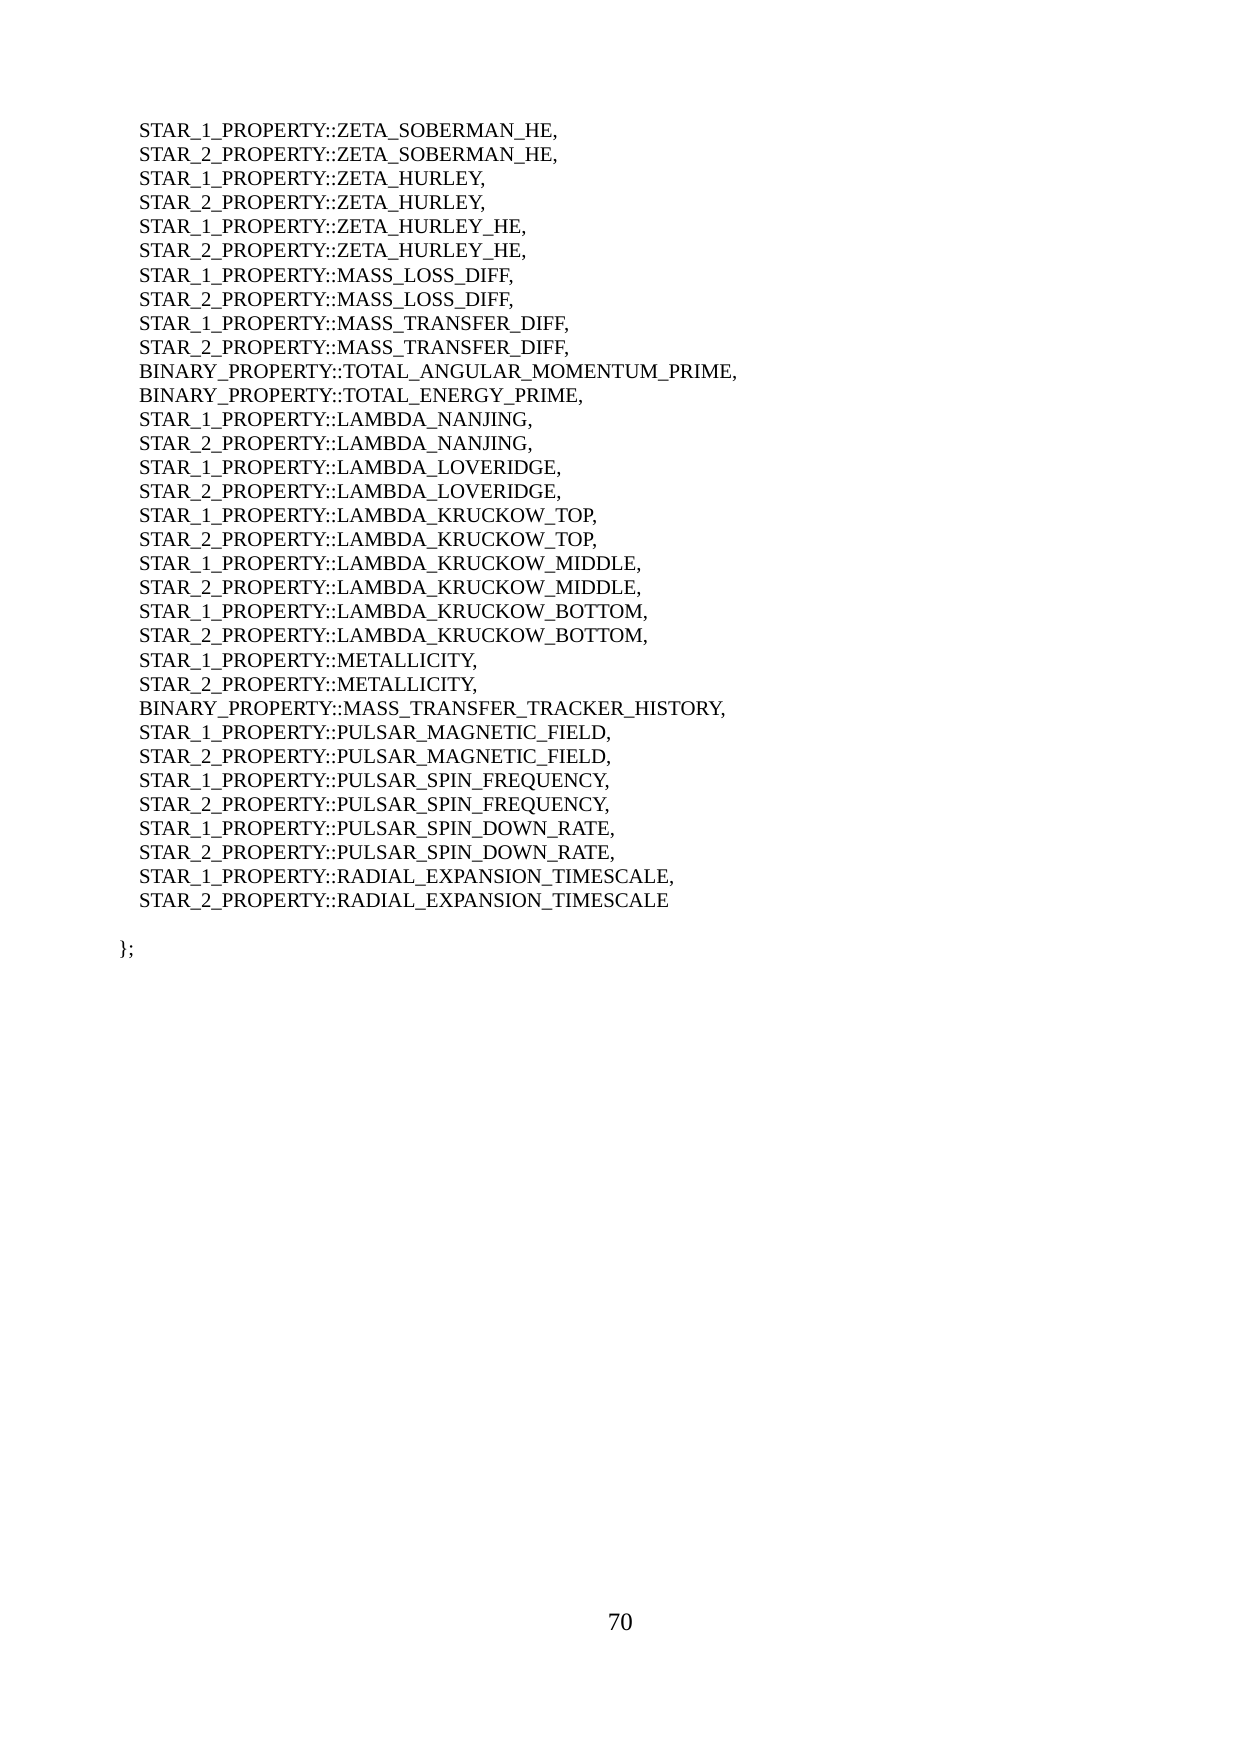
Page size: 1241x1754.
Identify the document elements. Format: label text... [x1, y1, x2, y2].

text STAR_2_PROPERTY::LAMBDA_LOVERIDGE, [118, 479, 1122, 503]
text STAR_2_PROPERTY::MASS_TRANSFER_DIFF, [118, 335, 1122, 359]
text STAR_2_PROPERTY::ZETA_SOBERMAN_HE, [118, 142, 1122, 166]
text STAR_1_PROPERTY::ZETA_SOBERMAN_HE, [118, 118, 1122, 142]
text BINARY_PROPERTY::TOTAL_ANGULAR_MOMENTUM_PRIME, [118, 359, 1122, 383]
text STAR_1_PROPERTY::LAMBDA_KRUCKOW_BOTTOM, [118, 599, 1122, 623]
text STAR_1_PROPERTY::LAMBDA_KRUCKOW_MIDDLE, [118, 551, 1122, 575]
text STAR_2_PROPERTY::LAMBDA_KRUCKOW_BOTTOM, [118, 623, 1122, 647]
text STAR_2_PROPERTY::RADIAL_EXPANSION_TIMESCALE [118, 888, 1122, 912]
text STAR_1_PROPERTY::LAMBDA_KRUCKOW_TOP, [118, 503, 1122, 527]
text STAR_1_PROPERTY::ZETA_HURLEY, [118, 166, 1122, 190]
text STAR_1_PROPERTY::METALLICITY, [118, 647, 1122, 672]
text STAR_2_PROPERTY::MASS_LOSS_DIFF, [118, 287, 1122, 311]
text STAR_2_PROPERTY::ZETA_HURLEY_HE, [118, 238, 1122, 262]
text STAR_1_PROPERTY::MASS_LOSS_DIFF, [118, 262, 1122, 287]
text }; [118, 936, 1122, 960]
text STAR_1_PROPERTY::LAMBDA_LOVERIDGE, [118, 455, 1122, 479]
text STAR_1_PROPERTY::RADIAL_EXPANSION_TIMESCALE, [118, 864, 1122, 888]
text BINARY_PROPERTY::MASS_TRANSFER_TRACKER_HISTORY, [118, 696, 1122, 720]
text STAR_2_PROPERTY::LAMBDA_KRUCKOW_TOP, [118, 527, 1122, 551]
text STAR_1_PROPERTY::ZETA_HURLEY_HE, [118, 214, 1122, 238]
text STAR_1_PROPERTY::LAMBDA_NANJING, [118, 407, 1122, 431]
text STAR_1_PROPERTY::PULSAR_SPIN_DOWN_RATE, [118, 816, 1122, 840]
text STAR_1_PROPERTY::MASS_TRANSFER_DIFF, [118, 311, 1122, 335]
text STAR_2_PROPERTY::ZETA_HURLEY, [118, 190, 1122, 214]
text STAR_2_PROPERTY::LAMBDA_NANJING, [118, 431, 1122, 455]
text STAR_1_PROPERTY::PULSAR_MAGNETIC_FIELD, [118, 720, 1122, 744]
text STAR_2_PROPERTY::PULSAR_SPIN_FREQUENCY, [118, 792, 1122, 816]
text STAR_2_PROPERTY::LAMBDA_KRUCKOW_MIDDLE, [118, 575, 1122, 599]
text STAR_2_PROPERTY::PULSAR_SPIN_DOWN_RATE, [118, 840, 1122, 864]
text BINARY_PROPERTY::TOTAL_ENERGY_PRIME, [118, 383, 1122, 407]
text STAR_2_PROPERTY::METALLICITY, [118, 672, 1122, 696]
text STAR_2_PROPERTY::PULSAR_MAGNETIC_FIELD, [118, 744, 1122, 768]
text STAR_1_PROPERTY::PULSAR_SPIN_FREQUENCY, [118, 768, 1122, 792]
